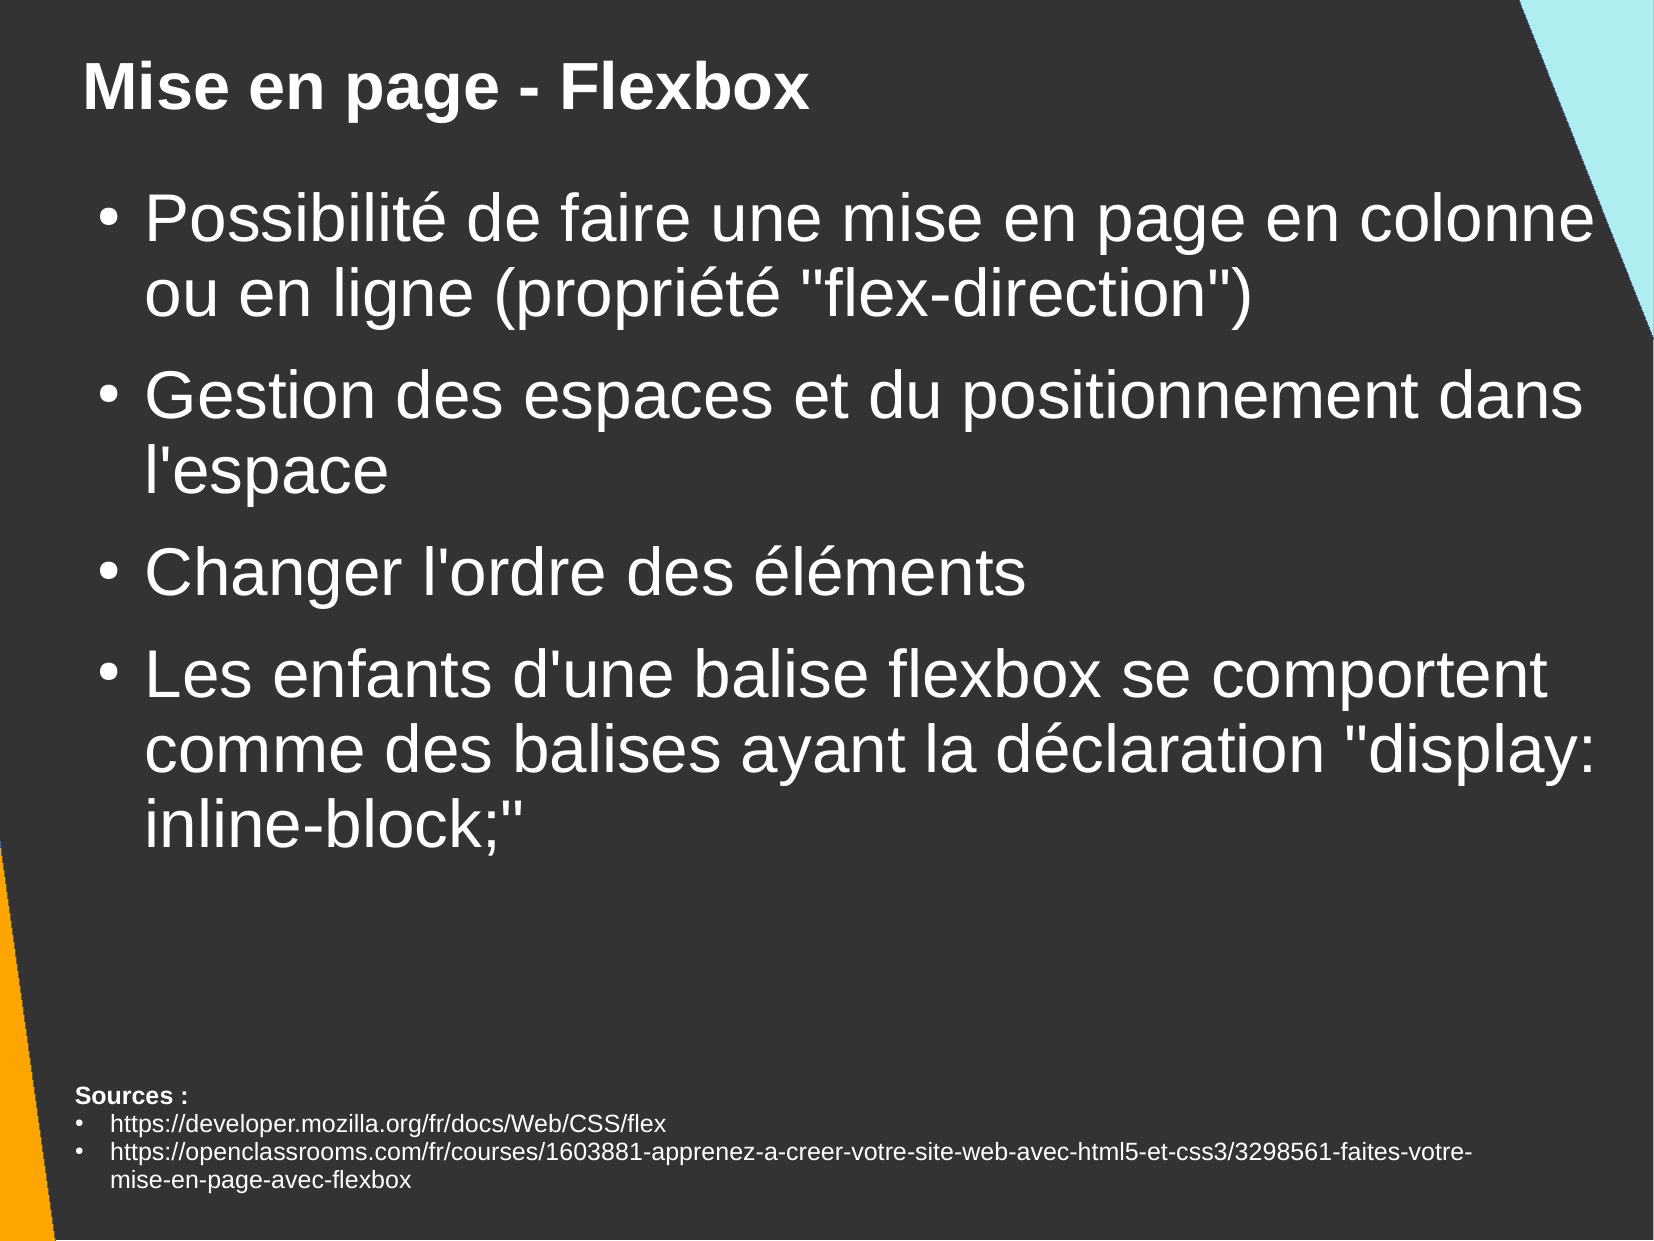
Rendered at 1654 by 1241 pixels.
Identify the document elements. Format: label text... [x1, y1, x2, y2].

title Mise en page - Flexbox [82, 49, 1571, 152]
text_box Sources : https://developer.mozilla.org/fr/docs/Web/CSS/flex https://openclassrooms.com/fr/courses/1603881-apprenez-a-creer-votre-site-web-avec-html5-et-css3/3298561-faites-votre-mise-en-page-avec-flexbox [60, 1074, 1546, 1241]
list Possibilité de faire une mise en page en colonne ou en ligne (propriété "flex-direction") Gestion des espaces et du positionnement dans l'espace Changer l'ordre des éléments Les enfants d'une balise flexbox se comportent comme des balises ayant la déclaration "display: inline-block;" [80, 180, 1605, 875]
text_box [1519, 0, 1654, 340]
text_box [0, 840, 56, 1241]
